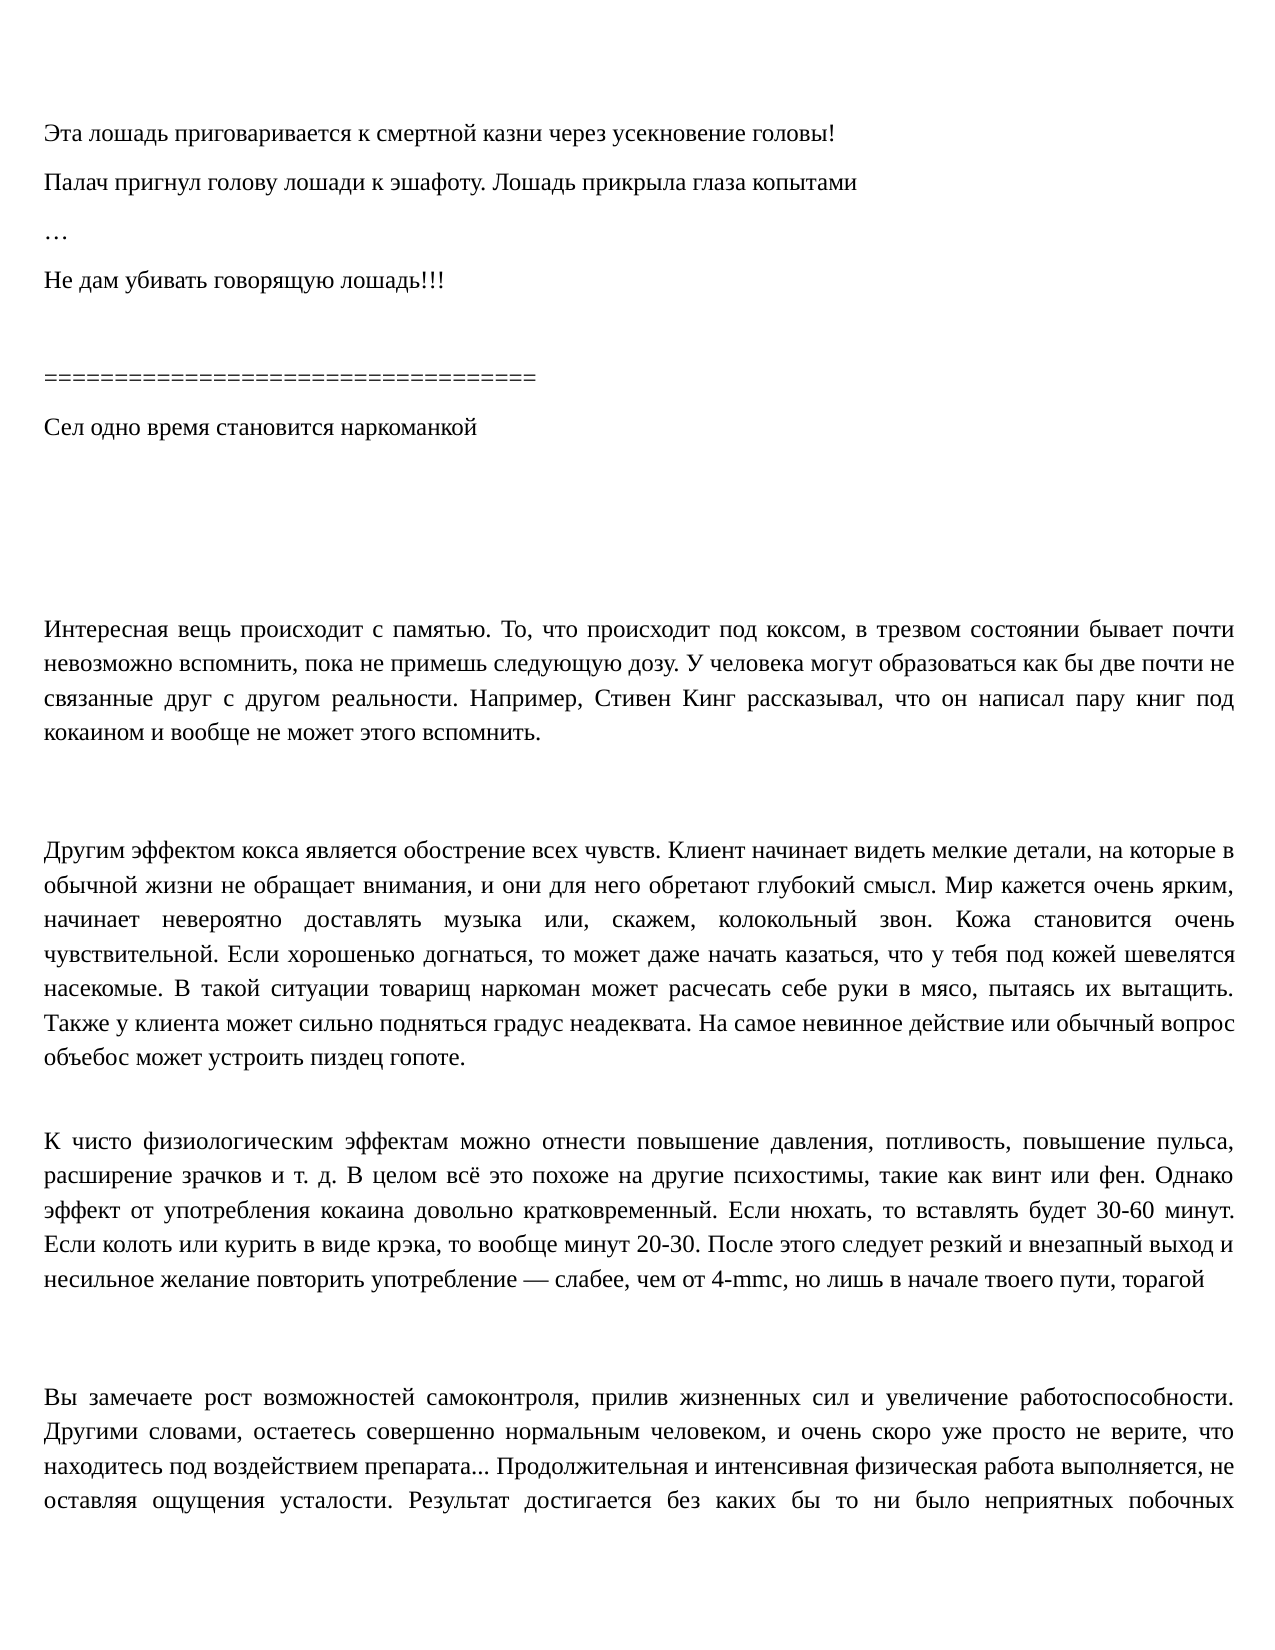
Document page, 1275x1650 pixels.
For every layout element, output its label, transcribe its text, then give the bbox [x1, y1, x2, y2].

text Палач пригнул голову лошади к эшафоту. Лошадь прикрыла глаза копытами [44, 167, 1236, 196]
text К чисто физиологическим эффектам можно отнести повышение давления, потливость, повышение пульса, расширение зрачков и т. д. В целом всё это похоже на другие психостимы, такие как винт или фен. Однако эффект от употребления кокаина довольно кратковременный. Если нюхать, то вставлять будет 30-60 минут. Если колоть или курить в виде крэка, то вообще минут 20-30. После этого следует резкий и внезапный выход и несильное желание повторить употребление — слабее, чем от 4-mmc, но лишь в начале твоего пути, торагой [44, 1091, 1236, 1293]
text =================================== [44, 363, 1236, 392]
text Интересная вещь происходит с памятью. То, что происходит под коксом, в трезвом состоянии бывает почти невозможно вспомнить, пока не примешь следующую дозу. У человека могут образоваться как бы две почти не связанные друг с другом реальности. Например, Стивен Кинг рассказывал, что он написал пару книг под кокаином и вообще не может этого вспомнить. [44, 579, 1236, 746]
text … [44, 216, 1236, 245]
text Сел одно время становится наркоманкой [44, 412, 1236, 441]
text Другим эффектом кокса является обострение всех чувств. Клиент начинает видеть мелкие детали, на которые в обычной жизни не обращает внимания, и они для него обретают глубокий смысл. Мир кажется очень ярким, начинает невероятно доставлять музыка или, скажем, колокольный звон. Кожа становится очень чувствительной. Если хорошенько догнаться, то может даже начать казаться, что у тебя под кожей шевелятся насекомые. В такой ситуации товарищ наркоман может расчесать себе руки в мясо, пытаясь их вытащить. Также у клиента может сильно подняться градус неадеквата. На самое невинное действие или обычный вопрос объебос может устроить пиздец гопоте. [44, 767, 1236, 1071]
text Эта лошадь приговаривается к смертной казни через усекновение головы! [44, 118, 1236, 147]
text Не дам убивать говорящую лошадь!!! [44, 265, 1236, 294]
text Вы замечаете рост возможностей самоконтроля, прилив жизненных сил и увеличение работоспособности. Другими словами, остаетесь совершенно нормальным человеком, и очень скоро уже просто не верите, что находитесь под воздействием препарата... Продолжительная и интенсивная физическая работа выполняется, не оставляя ощущения усталости. Результат достигается без каких бы то ни было неприятных побочных [44, 1313, 1236, 1514]
